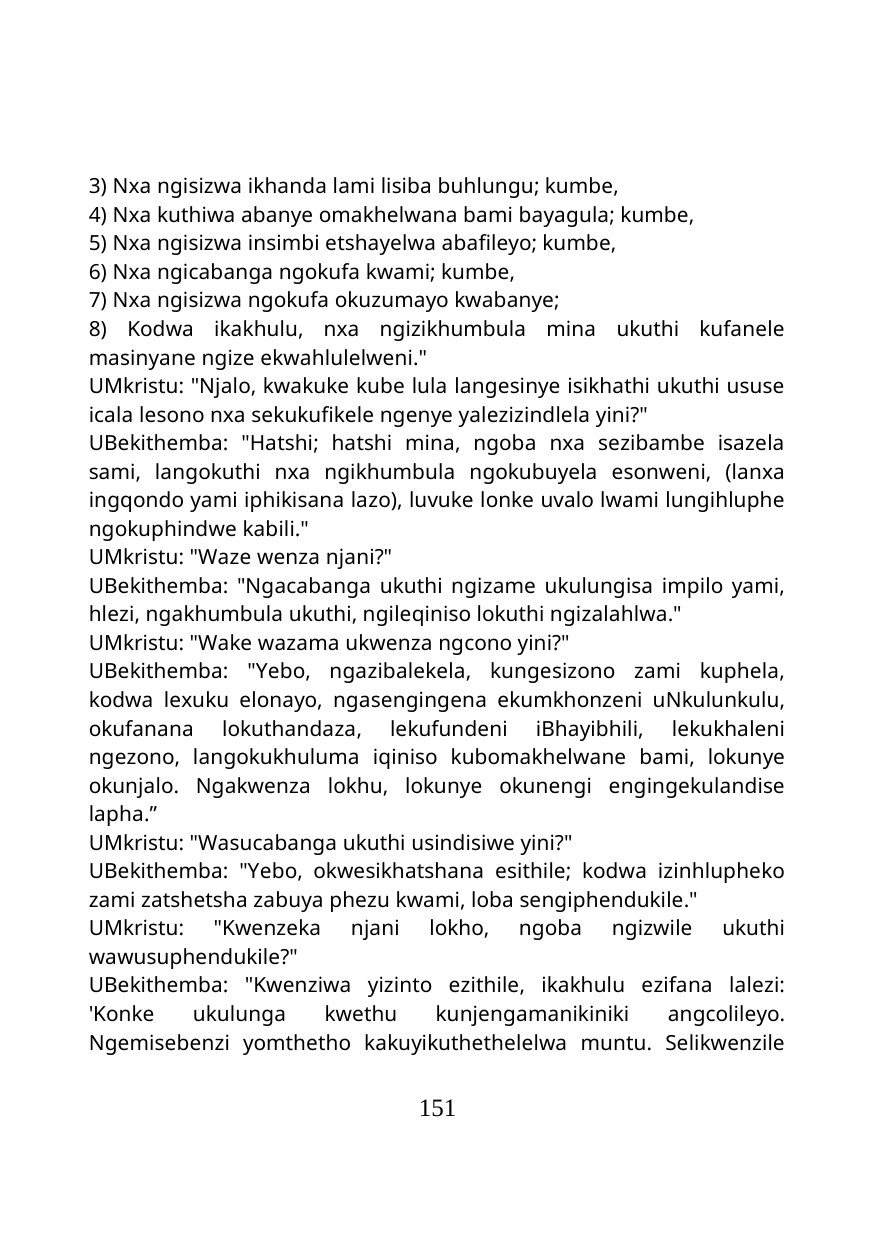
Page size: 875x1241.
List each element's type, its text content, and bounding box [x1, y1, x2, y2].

text UBekithemba: "Yebo, okwesikhatshana esithile; kodwa izinhlupheko zami zatshetsha zabuya phezu kwami, loba sengiphendukile." [88, 856, 786, 913]
text UBekithemba: "Yebo, ngazibalekela, kungesizono zami kuphela, kodwa lexuku elonayo, ngasengingena ekumkhonzeni uNkulunkulu, okufanana lokuthandaza, lekufundeni iBhayibhili, lekukhaleni ngezono, langokukhuluma iqiniso kubomakhelwane bami, lokunye okunjalo. Ngakwenza lokhu, lokunye okunengi engingekulandise lapha.” [88, 656, 786, 828]
text 5) Nxa ngisizwa insimbi etshayelwa abafileyo; kumbe, [88, 228, 786, 257]
text UBekithemba: "Ngacabanga ukuthi ngizame ukulungisa impilo yami, hlezi, ngakhumbula ukuthi, ngileqiniso lokuthi ngizalahlwa." [88, 571, 786, 628]
text 4) Nxa kuthiwa abanye omakhelwana bami bayagula; kumbe, [88, 200, 786, 228]
text 3) Nxa ngisizwa ikhanda lami lisiba buhlungu; kumbe, [88, 171, 786, 200]
text 6) Nxa ngicabanga ngokufa kwami; kumbe, [88, 257, 786, 285]
text UBekithemba: "Hatshi; hatshi mina, ngoba nxa sezibambe isazela sami, langokuthi nxa ngikhumbula ngokubuyela esonweni, (lanxa ingqondo yami iphikisana lazo), luvuke lonke uvalo lwami lungihluphe ngokuphindwe kabili." [88, 428, 786, 542]
text UMkristu: "Waze wenza njani?" [88, 542, 786, 571]
text UBekithemba: "Kwenziwa yizinto ezithile, ikakhulu ezifana lalezi: 'Konke ukulunga kwethu kunjengamanikiniki angcolileyo. Ngemisebenzi yomthetho kakuyikuthethelelwa muntu. Selikwenzile [88, 970, 786, 1056]
text UMkristu: "Kwenzeka njani lokho, ngoba ngizwile ukuthi wawusuphendukile?" [88, 913, 786, 970]
text UMkristu: "Wasucabanga ukuthi usindisiwe yini?" [88, 828, 786, 856]
text UMkristu: "Njalo, kwakuke kube lula langesinye isikhathi ukuthi ususe icala lesono nxa sekukufikele ngenye yalezizindlela yini?" [88, 371, 786, 428]
text 8) Kodwa ikakhulu, nxa ngizikhumbula mina ukuthi kufanele masinyane ngize ekwahlulelweni." [88, 314, 786, 371]
text UMkristu: "Wake wazama ukwenza ngcono yini?" [88, 628, 786, 656]
text 7) Nxa ngisizwa ngokufa okuzumayo kwabanye; [88, 285, 786, 314]
